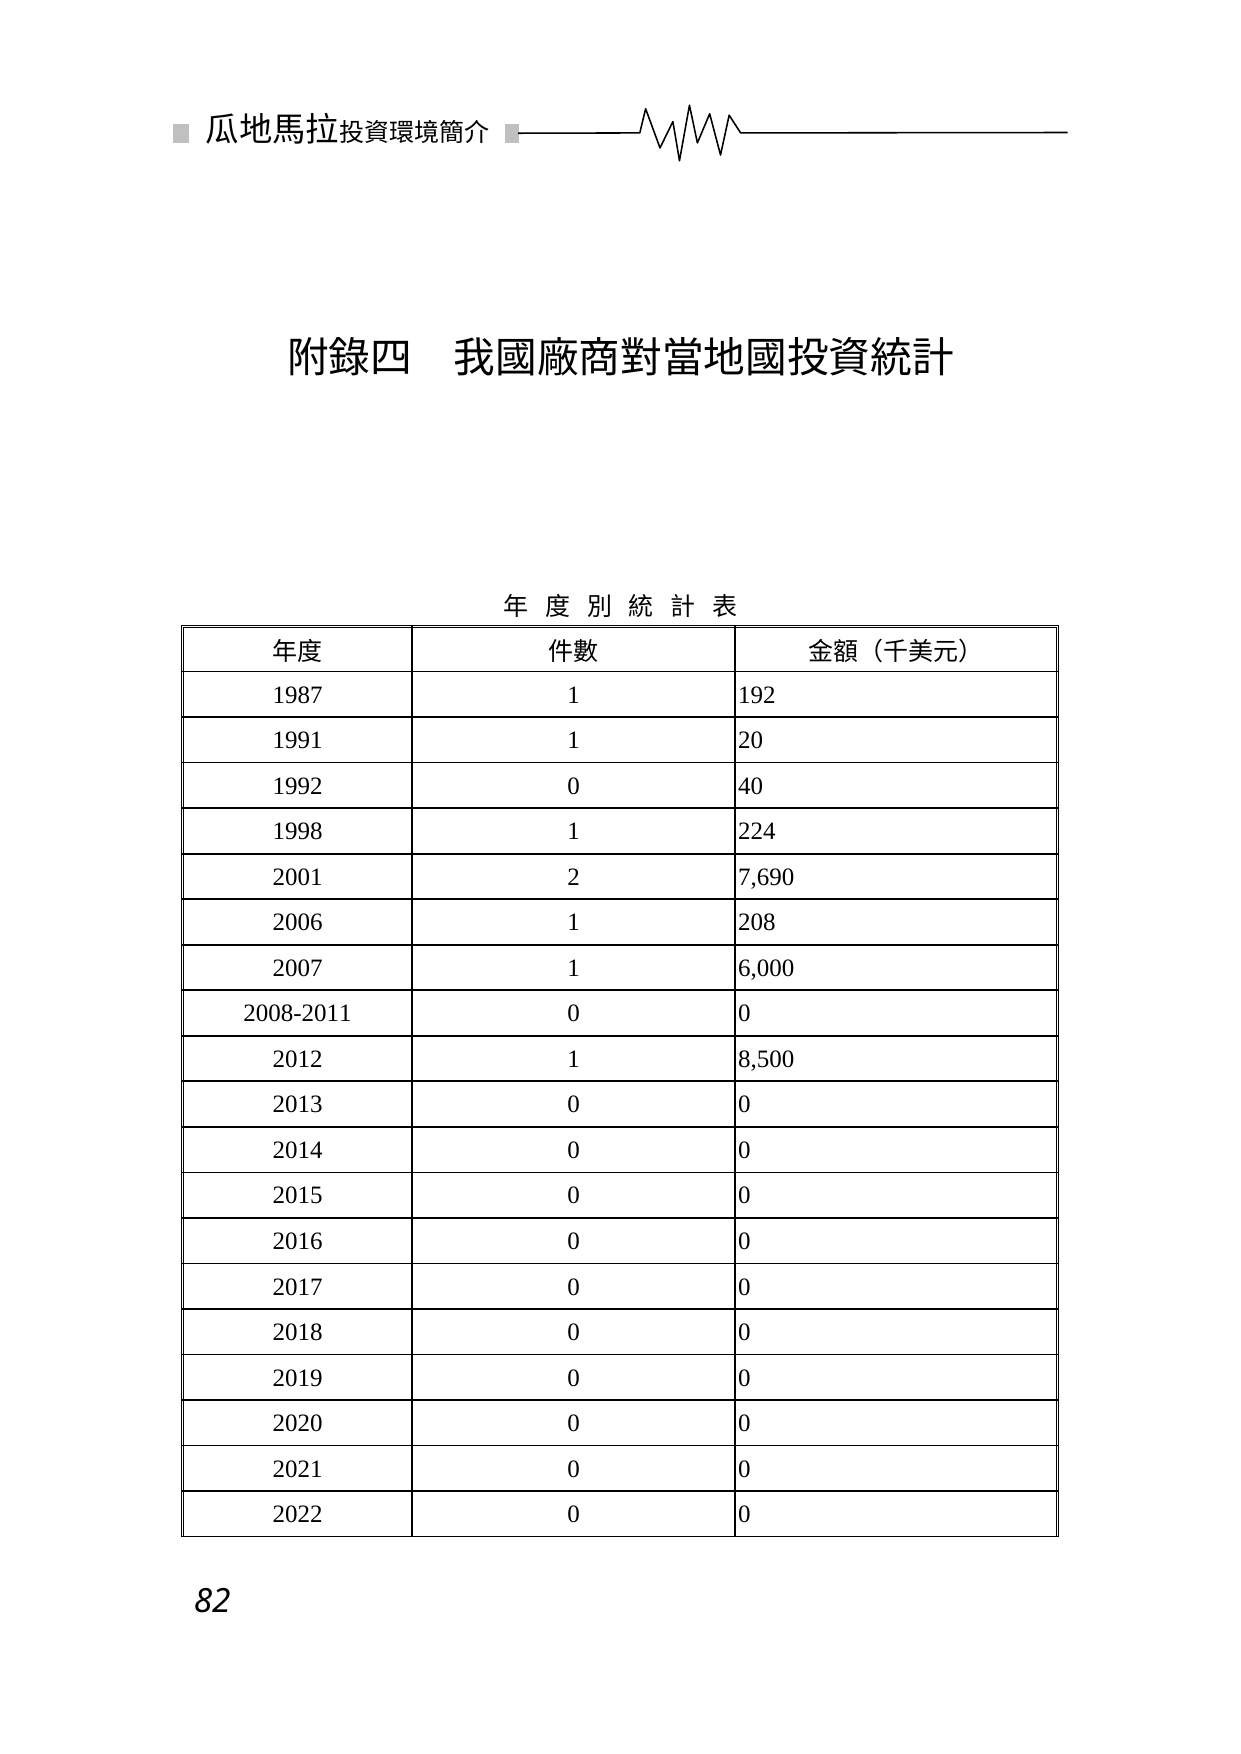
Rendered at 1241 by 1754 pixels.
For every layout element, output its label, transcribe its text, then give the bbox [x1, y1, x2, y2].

table_cell 2015 [184, 1173, 411, 1217]
table_cell 0 [413, 1401, 734, 1444]
table_cell 0 [413, 763, 734, 807]
table_cell 0 [736, 1219, 1056, 1262]
table_cell 1 [413, 672, 734, 716]
table_cell 2012 [184, 1037, 411, 1080]
table_cell 0 [736, 1401, 1056, 1444]
table_cell 0 [736, 1355, 1056, 1399]
table_cell 2 [413, 855, 734, 898]
table_cell 0 [736, 991, 1056, 1035]
table_cell 2021 [184, 1446, 411, 1490]
table_cell 1991 [184, 718, 411, 762]
table_cell 20 [736, 718, 1056, 762]
table_cell 1 [413, 1037, 734, 1080]
table_cell 2007 [184, 946, 411, 989]
table_header 件數 [413, 628, 734, 671]
table_cell 0 [413, 1355, 734, 1399]
text 附錄四 我國廠商對當地國投資統計 [183, 313, 1058, 375]
table_cell 224 [736, 809, 1056, 853]
table_cell 0 [413, 1310, 734, 1353]
table_header 金額（千美元） [736, 628, 1056, 671]
table_cell 2008-2011 [184, 991, 411, 1035]
table_cell 1987 [184, 672, 411, 716]
table_cell 2017 [184, 1264, 411, 1308]
table_cell 0 [413, 1082, 734, 1126]
table_cell 0 [413, 1446, 734, 1490]
table_cell 0 [736, 1173, 1056, 1217]
table_cell 1992 [184, 763, 411, 807]
table_header 年度 [184, 628, 411, 671]
table_cell 0 [413, 1173, 734, 1217]
table_cell 0 [736, 1446, 1056, 1490]
table_cell 0 [413, 1128, 734, 1171]
table_cell 0 [413, 1492, 734, 1536]
table_cell 1 [413, 946, 734, 989]
table_cell 0 [736, 1128, 1056, 1171]
table_cell 0 [736, 1082, 1056, 1126]
table_cell 2016 [184, 1219, 411, 1262]
table_cell 0 [736, 1264, 1056, 1308]
table_cell 1 [413, 900, 734, 944]
table_cell 2018 [184, 1310, 411, 1353]
table_cell 0 [736, 1310, 1056, 1353]
table_cell 6,000 [736, 946, 1056, 989]
table_cell 2013 [184, 1082, 411, 1126]
table_cell 2019 [184, 1355, 411, 1399]
table_cell 2022 [184, 1492, 411, 1536]
table_cell 1998 [184, 809, 411, 853]
table_cell 0 [413, 1219, 734, 1262]
table_cell 0 [413, 1264, 734, 1308]
table_cell 0 [736, 1492, 1056, 1536]
table_cell 2001 [184, 855, 411, 898]
table_cell 192 [736, 672, 1056, 716]
table_cell 0 [413, 991, 734, 1035]
table_cell 208 [736, 900, 1056, 944]
table_cell 1 [413, 718, 734, 762]
table_cell 1 [413, 809, 734, 853]
table_cell 40 [736, 763, 1056, 807]
table_cell 8,500 [736, 1037, 1056, 1080]
table_cell 2014 [184, 1128, 411, 1171]
table_cell 2020 [184, 1401, 411, 1444]
text 年度別統計表 [183, 563, 1058, 625]
table_cell 2006 [184, 900, 411, 944]
table_cell 7,690 [736, 855, 1056, 898]
